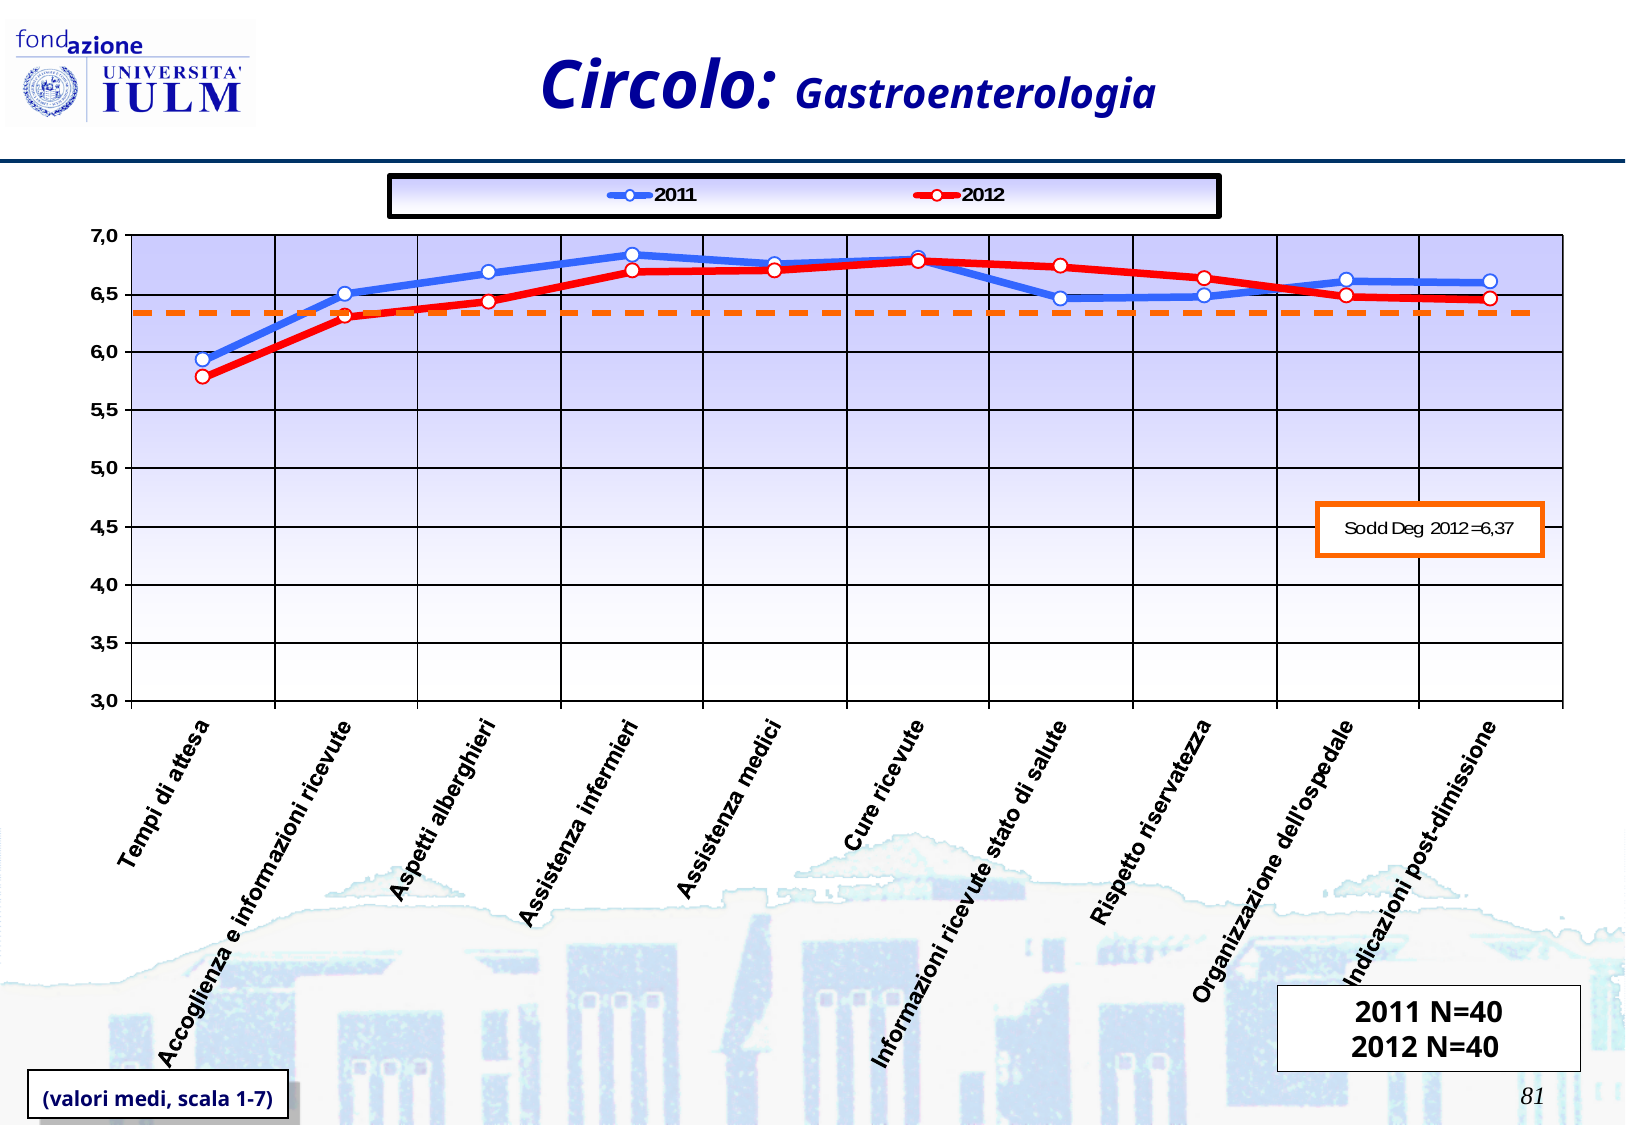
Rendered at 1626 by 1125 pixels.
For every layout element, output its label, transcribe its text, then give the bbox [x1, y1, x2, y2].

text_box (valori medi, scala 1-7) [27, 1070, 288, 1119]
picture [5, 19, 256, 127]
picture [46, 162, 1564, 1108]
text_box Circolo: Gastroenterologia [304, 18, 1392, 144]
text_box 2011 N=40 2012 N=40 [1277, 985, 1581, 1072]
